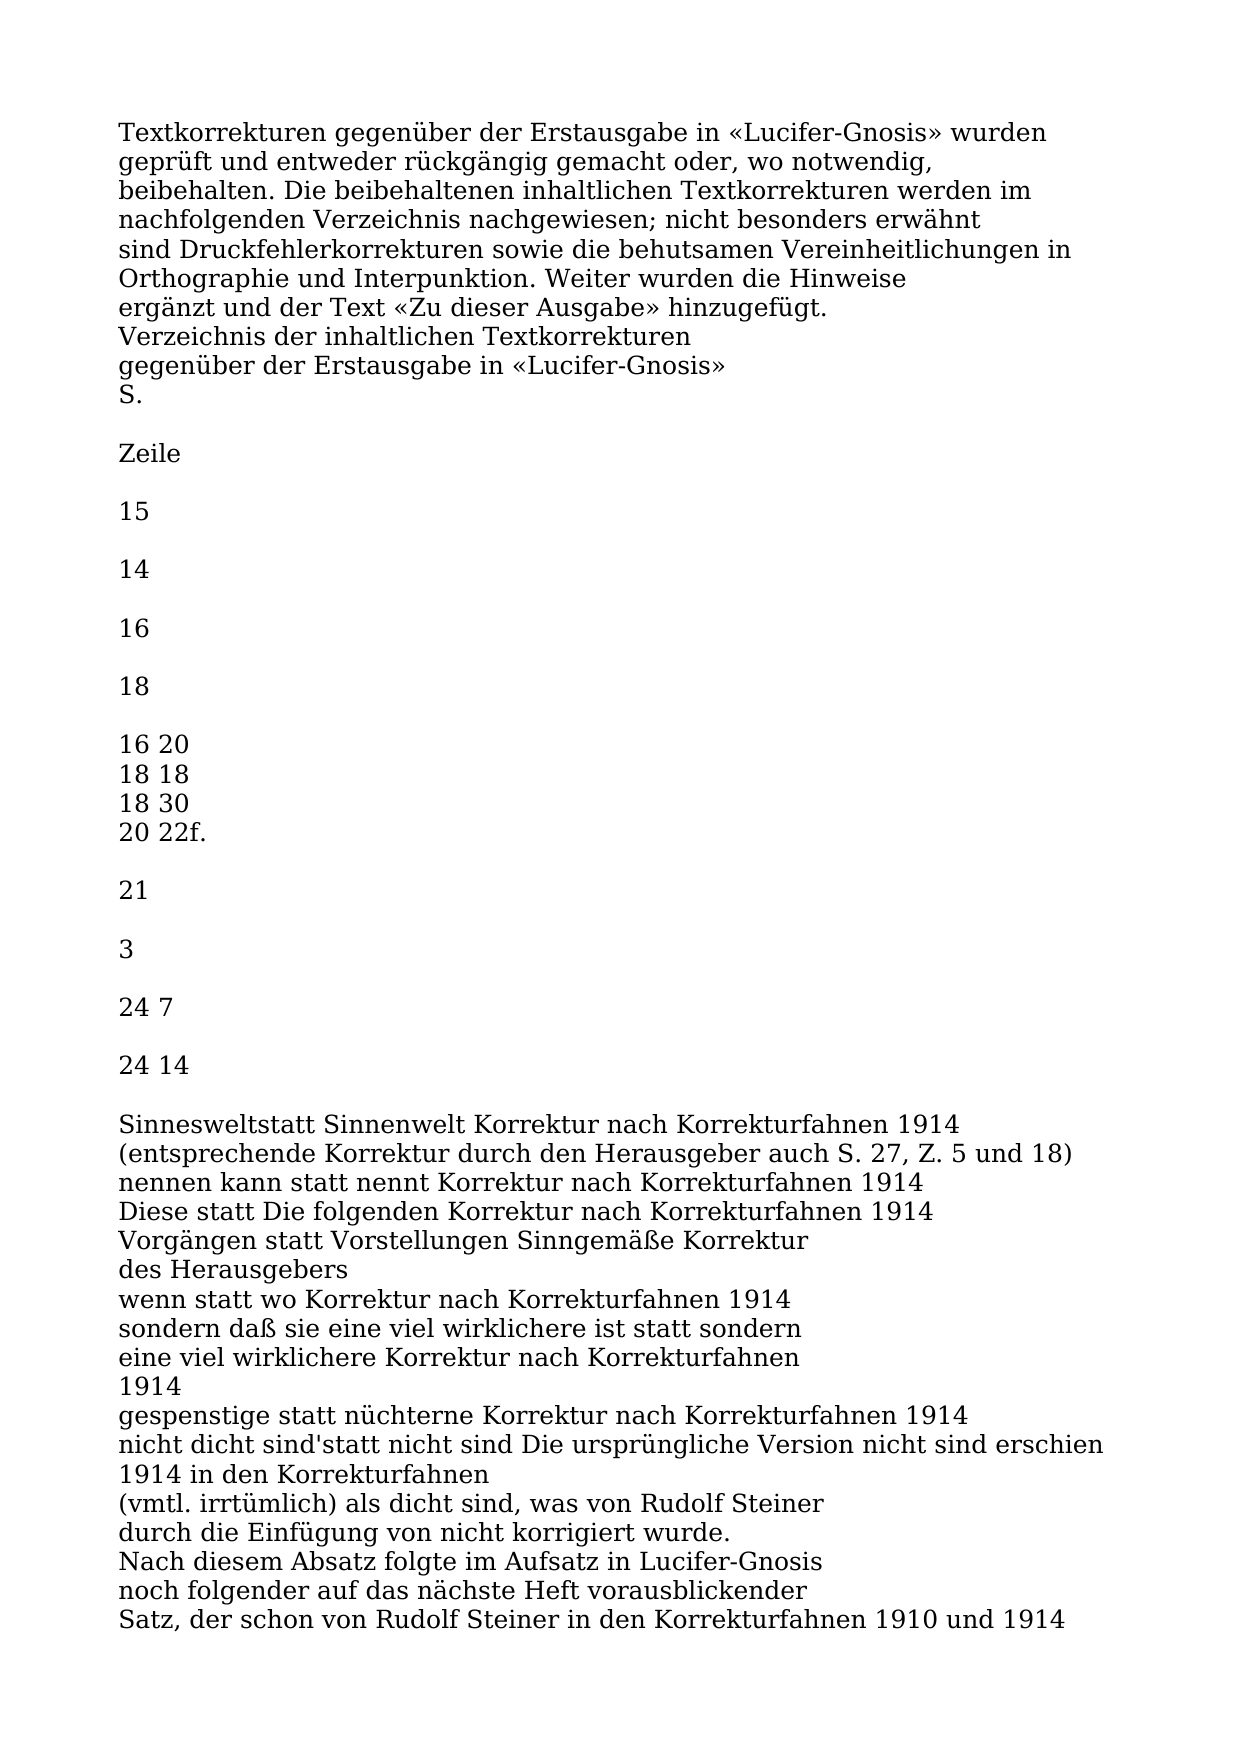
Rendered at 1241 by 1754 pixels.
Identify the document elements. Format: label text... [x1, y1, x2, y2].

text eine viel wirklichere Korrektur nach Korrekturfahnen [118, 1343, 1122, 1372]
text 18 [118, 672, 1122, 701]
text sind Druckfehlerkorrekturen sowie die behutsamen Vereinheitlichungen in Orthographie und Interpunktion. Weiter wurden die Hinweise [118, 235, 1122, 293]
text nachfolgenden Verzeichnis nachgewiesen; nicht besonders erwähnt [118, 206, 1122, 235]
text wenn statt wo Korrektur nach Korrekturfahnen 1914 [118, 1285, 1122, 1314]
text gespenstige statt nüchterne Korrektur nach Korrekturfahnen 1914 [118, 1401, 1122, 1431]
text 20 22f. [118, 818, 1122, 847]
text beibehalten. Die beibehaltenen inhaltlichen Textkorrekturen werden im [118, 176, 1122, 206]
text 24 14 [118, 1051, 1122, 1081]
text ergänzt und der Text «Zu dieser Ausgabe» hinzugefügt. [118, 293, 1122, 322]
text 14 [118, 556, 1122, 585]
text Satz, der schon von Rudolf Steiner in den Korrekturfahnen 1910 und 1914 [118, 1606, 1122, 1635]
text Zeile [118, 439, 1122, 468]
text gegenüber der Erstausgabe in «Lucifer-Gnosis» [118, 351, 1122, 381]
text Sinnesweltstatt Sinnenwelt Korrektur nach Korrekturfahnen 1914 (entsprechende Korrektur durch den Herausgeber auch S. 27, Z. 5 und 18) [118, 1110, 1122, 1168]
text (vmtl. irrtümlich) als dicht sind, was von Rudolf Steiner [118, 1489, 1122, 1518]
text 3 [118, 935, 1122, 964]
text sondern daß sie eine viel wirklichere ist statt sondern [118, 1314, 1122, 1343]
text noch folgender auf das nächste Heft vorausblickender [118, 1576, 1122, 1606]
text des Herausgebers [118, 1256, 1122, 1285]
text Nach diesem Absatz folgte im Aufsatz in Lucifer-Gnosis [118, 1547, 1122, 1576]
text nicht dicht sind'statt nicht sind Die ursprüngliche Version nicht sind erschien 1914 in den Korrekturfahnen [118, 1431, 1122, 1489]
text 18 18 [118, 760, 1122, 789]
text Textkorrekturen gegenüber der Erstausgabe in «Lucifer-Gnosis» wurden geprüft und entweder rückgängig gemacht oder, wo notwendig, [118, 118, 1122, 176]
text 18 30 [118, 789, 1122, 818]
text Vorgängen statt Vorstellungen Sinngemäße Korrektur [118, 1226, 1122, 1256]
text 24 7 [118, 993, 1122, 1022]
text S. [118, 381, 1122, 410]
text nennen kann statt nennt Korrektur nach Korrekturfahnen 1914 [118, 1168, 1122, 1197]
text 1914 [118, 1372, 1122, 1401]
text 16 20 [118, 731, 1122, 760]
text Diese statt Die folgenden Korrektur nach Korrekturfahnen 1914 [118, 1197, 1122, 1226]
text Verzeichnis der inhaltlichen Textkorrekturen [118, 322, 1122, 351]
text 16 [118, 614, 1122, 643]
text durch die Einfügung von nicht korrigiert wurde. [118, 1518, 1122, 1547]
text 21 [118, 876, 1122, 906]
text 15 [118, 497, 1122, 526]
